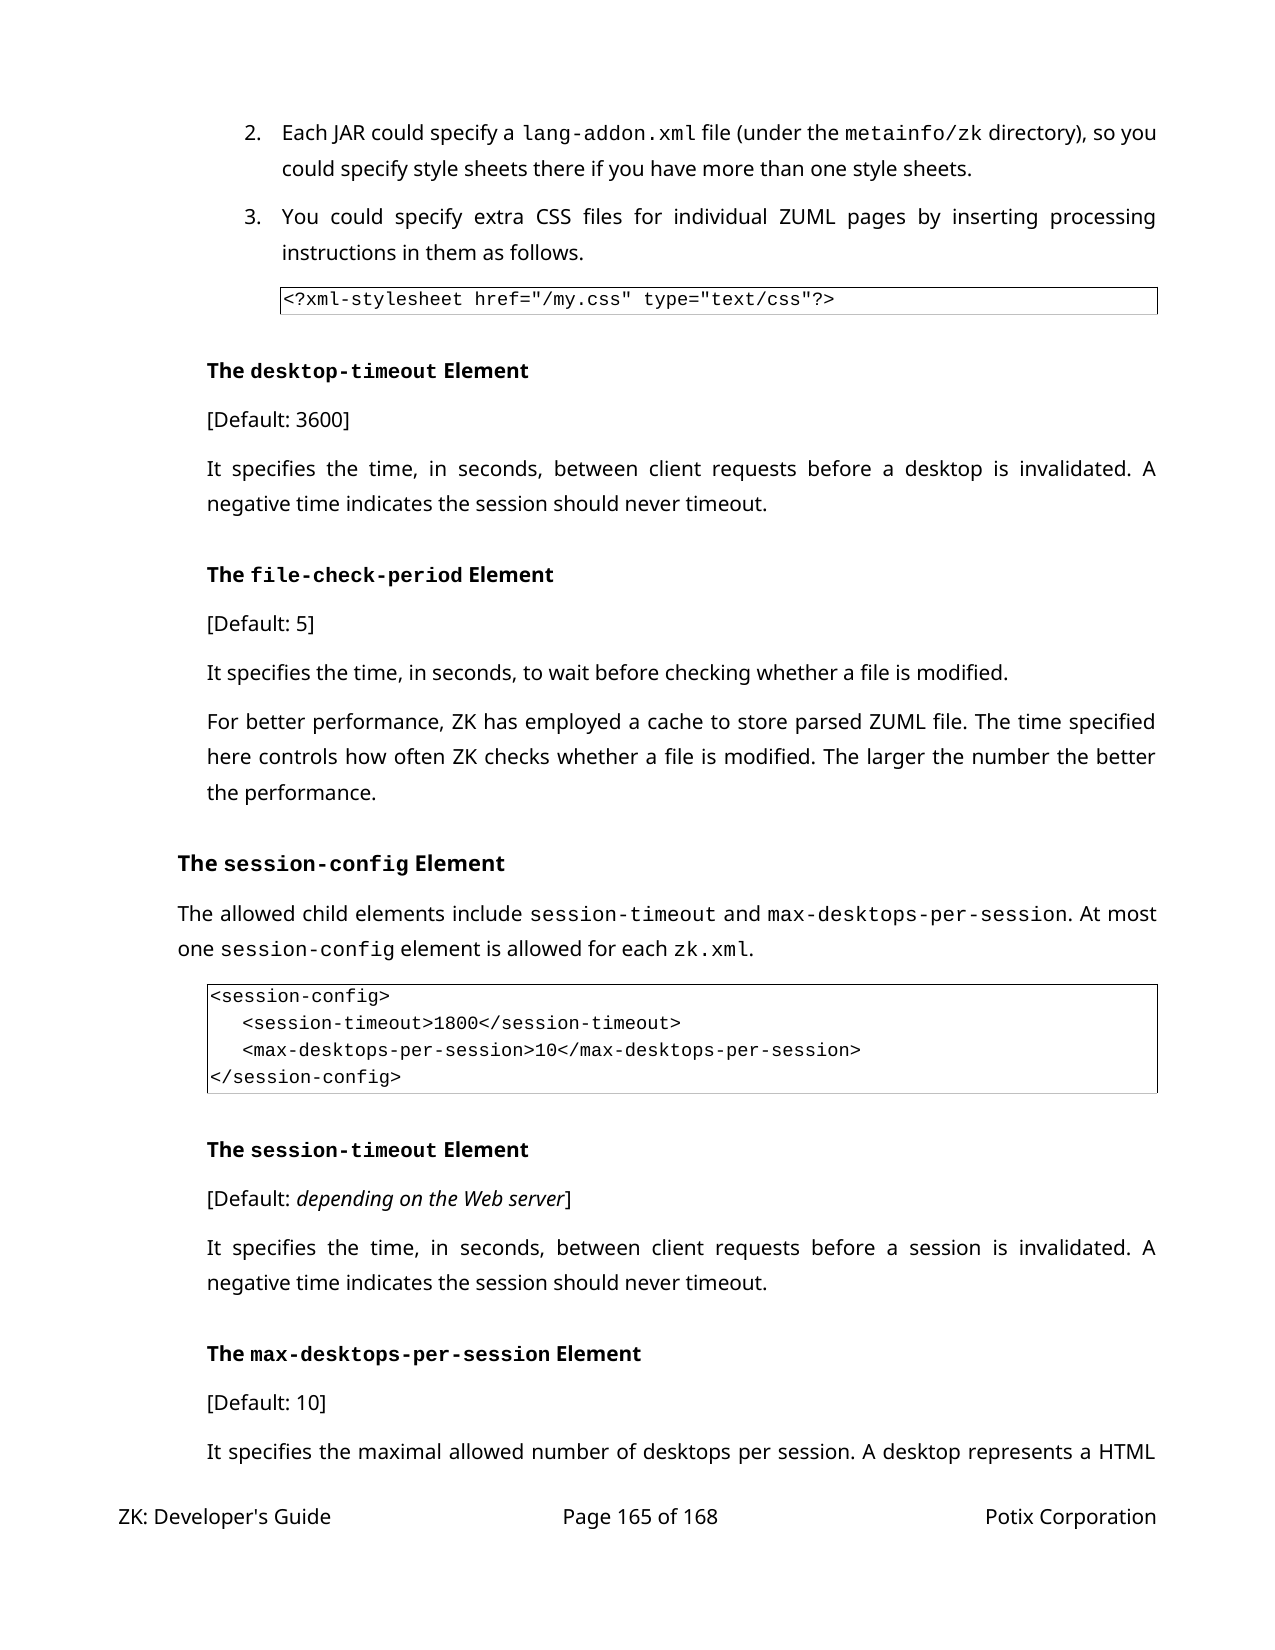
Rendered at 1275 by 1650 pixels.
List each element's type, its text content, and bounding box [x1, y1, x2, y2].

subtitle The session-config Element [177, 848, 1157, 878]
text </session-config> [208, 1065, 1157, 1093]
text <session-config> [208, 985, 1157, 1008]
text It specifies the maximal allowed number of desktops per session. A desktop represents a HTML [207, 1437, 1157, 1465]
list You could specify extra CSS files for individual ZUML pages by inserting processing instructions in them as follows. [244, 202, 1157, 266]
text [Default: depending on the Web server] [207, 1184, 1157, 1212]
text [Default: 5] [207, 609, 1157, 638]
text <session-timeout>1800</session-timeout> [208, 1011, 1157, 1035]
text It specifies the time, in seconds, between client requests before a session is invalidated. A negative time indicates the session should never timeout. [207, 1233, 1157, 1297]
subtitle The max-desktops-per-session Element [207, 1339, 1157, 1368]
text [Default: 3600] [207, 406, 1157, 434]
subtitle The file-check-period Element [207, 560, 1157, 589]
text [Default: 10] [207, 1388, 1157, 1416]
list Each JAR could specify a lang-addon.xml file (under the metainfo/zk directory), so you could specify style sheets there if you have more than one style sheets. [244, 118, 1157, 182]
text It specifies the time, in seconds, between client requests before a desktop is invalidated. A negative time indicates the session should never timeout. [207, 454, 1157, 518]
text <?xml-stylesheet href="/my.css" type="text/css"?> [281, 288, 1157, 314]
text <max-desktops-per-session>10</max-desktops-per-session> [208, 1038, 1157, 1062]
text For better performance, ZK has employed a cache to store parsed ZUML file. The time specified here controls how often ZK checks whether a file is modified. The larger the number the better the performance. [207, 707, 1157, 806]
subtitle The session-timeout Element [207, 1135, 1157, 1164]
text It specifies the time, in seconds, to wait before checking whether a file is modified. [207, 658, 1157, 687]
subtitle The desktop-timeout Element [207, 356, 1157, 385]
text The allowed child elements include session-timeout and max-desktops-per-session. At most one session-config element is allowed for each zk.xml. [177, 899, 1157, 963]
